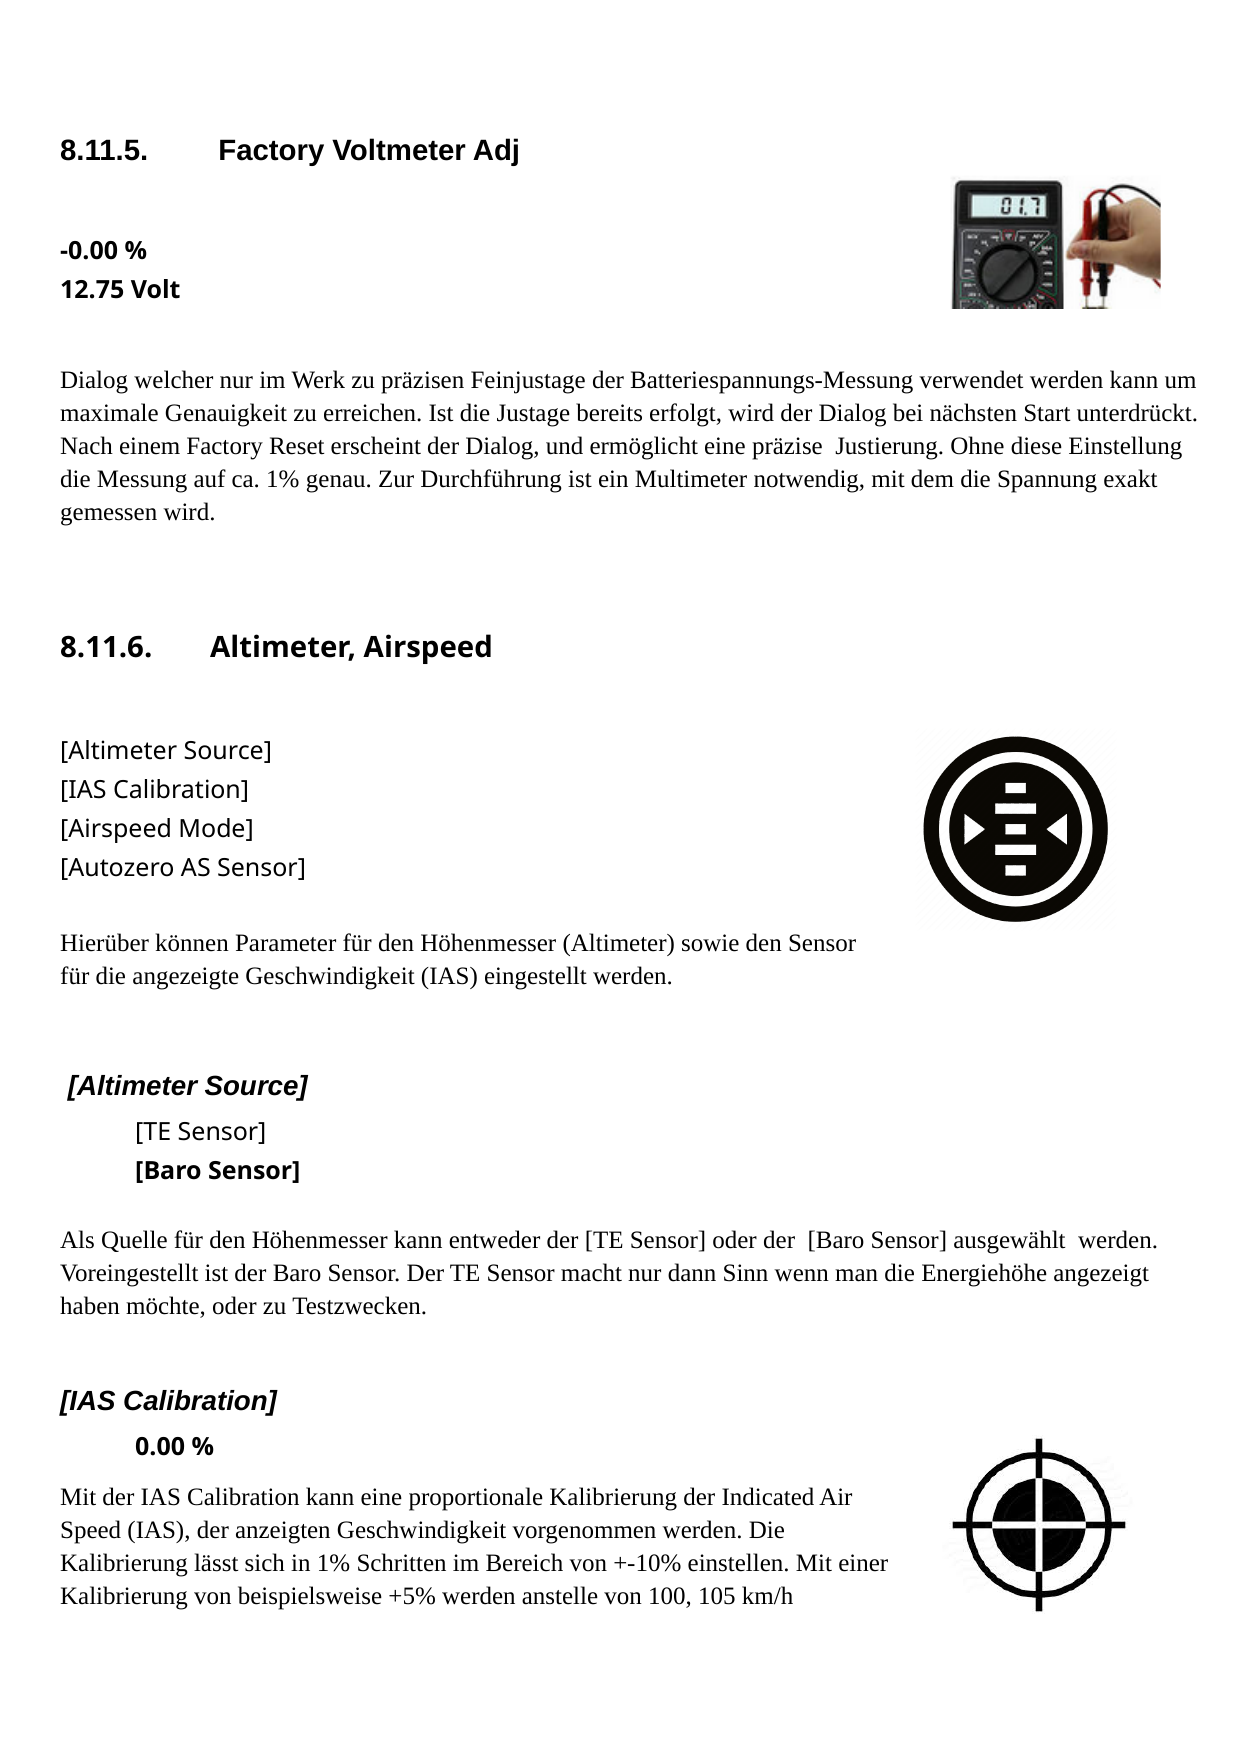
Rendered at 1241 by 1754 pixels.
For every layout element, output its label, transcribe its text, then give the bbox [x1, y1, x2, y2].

subtitle [IAS Calibration] [60, 1384, 1207, 1416]
picture [942, 1428, 1135, 1621]
text 12.75 Volt [60, 272, 943, 306]
text [Airspeed Mode] [60, 811, 913, 845]
text [1118, 850, 1207, 884]
text Mit der IAS Calibration kann eine proportionale Kalibrierung der Indicated Air Speed (IAS), der anzeigten Geschwindigkeit vorgenommen werden. Die Kalibrierung lässt sich in 1% Schritten im Bereich von +-10% einstellen. Mit einer Kalibrierung von beispielsweise +5% werden anstelle von 100, 105 km/h [60, 1482, 942, 1610]
text [Baro Sensor] [60, 1152, 1207, 1187]
text [1135, 1428, 1207, 1462]
text Hierüber können Parameter für den Höhenmesser (Altimeter) sowie den Sensor für die angezeigte Geschwindigkeit (IAS) eingestellt werden. [60, 928, 1207, 990]
picture [913, 726, 1118, 932]
text [1118, 732, 1207, 766]
text 0.00 % [60, 1428, 942, 1462]
text -0.00 % [60, 233, 943, 267]
text Als Quelle für den Höhenmesser kann entweder der [TE Sensor] oder der [Baro Sensor] ausgewählt werden. Voreingestellt ist der Baro Sensor. Der TE Sensor macht nur dann Sinn wenn man die Energiehöhe angezeigt haben möchte, oder zu Testzwecken. [60, 1225, 1207, 1319]
text [Autozero AS Sensor] [60, 850, 913, 884]
text [TE Sensor] [60, 1113, 1207, 1147]
text [1161, 233, 1207, 267]
subtitle Factory Voltmeter Adj [60, 133, 1207, 166]
text [IAS Calibration] [60, 772, 913, 806]
text [1161, 272, 1207, 306]
text [1118, 811, 1207, 845]
text Dialog welcher nur im Werk zu präzisen Feinjustage der Batteriespannungs-Messung verwendet werden kann um maximale Genauigkeit zu erreichen. Ist die Justage bereits erfolgt, wird der Dialog bei nächsten Start unterdrückt. Nach einem Factory Reset erscheint der Dialog, und ermöglicht eine präzise Justierung. Ohne diese Einstellung die Messung auf ca. 1% genau. Zur Durchführung ist ein Multimeter notwendig, mit dem die Spannung exakt gemessen wird. [60, 365, 1207, 526]
text [1118, 772, 1207, 806]
picture [943, 173, 1161, 309]
subtitle Altimeter, Airspeed [60, 626, 1207, 666]
subtitle [Altimeter Source] [60, 1069, 1207, 1101]
text [Altimeter Source] [60, 732, 913, 766]
